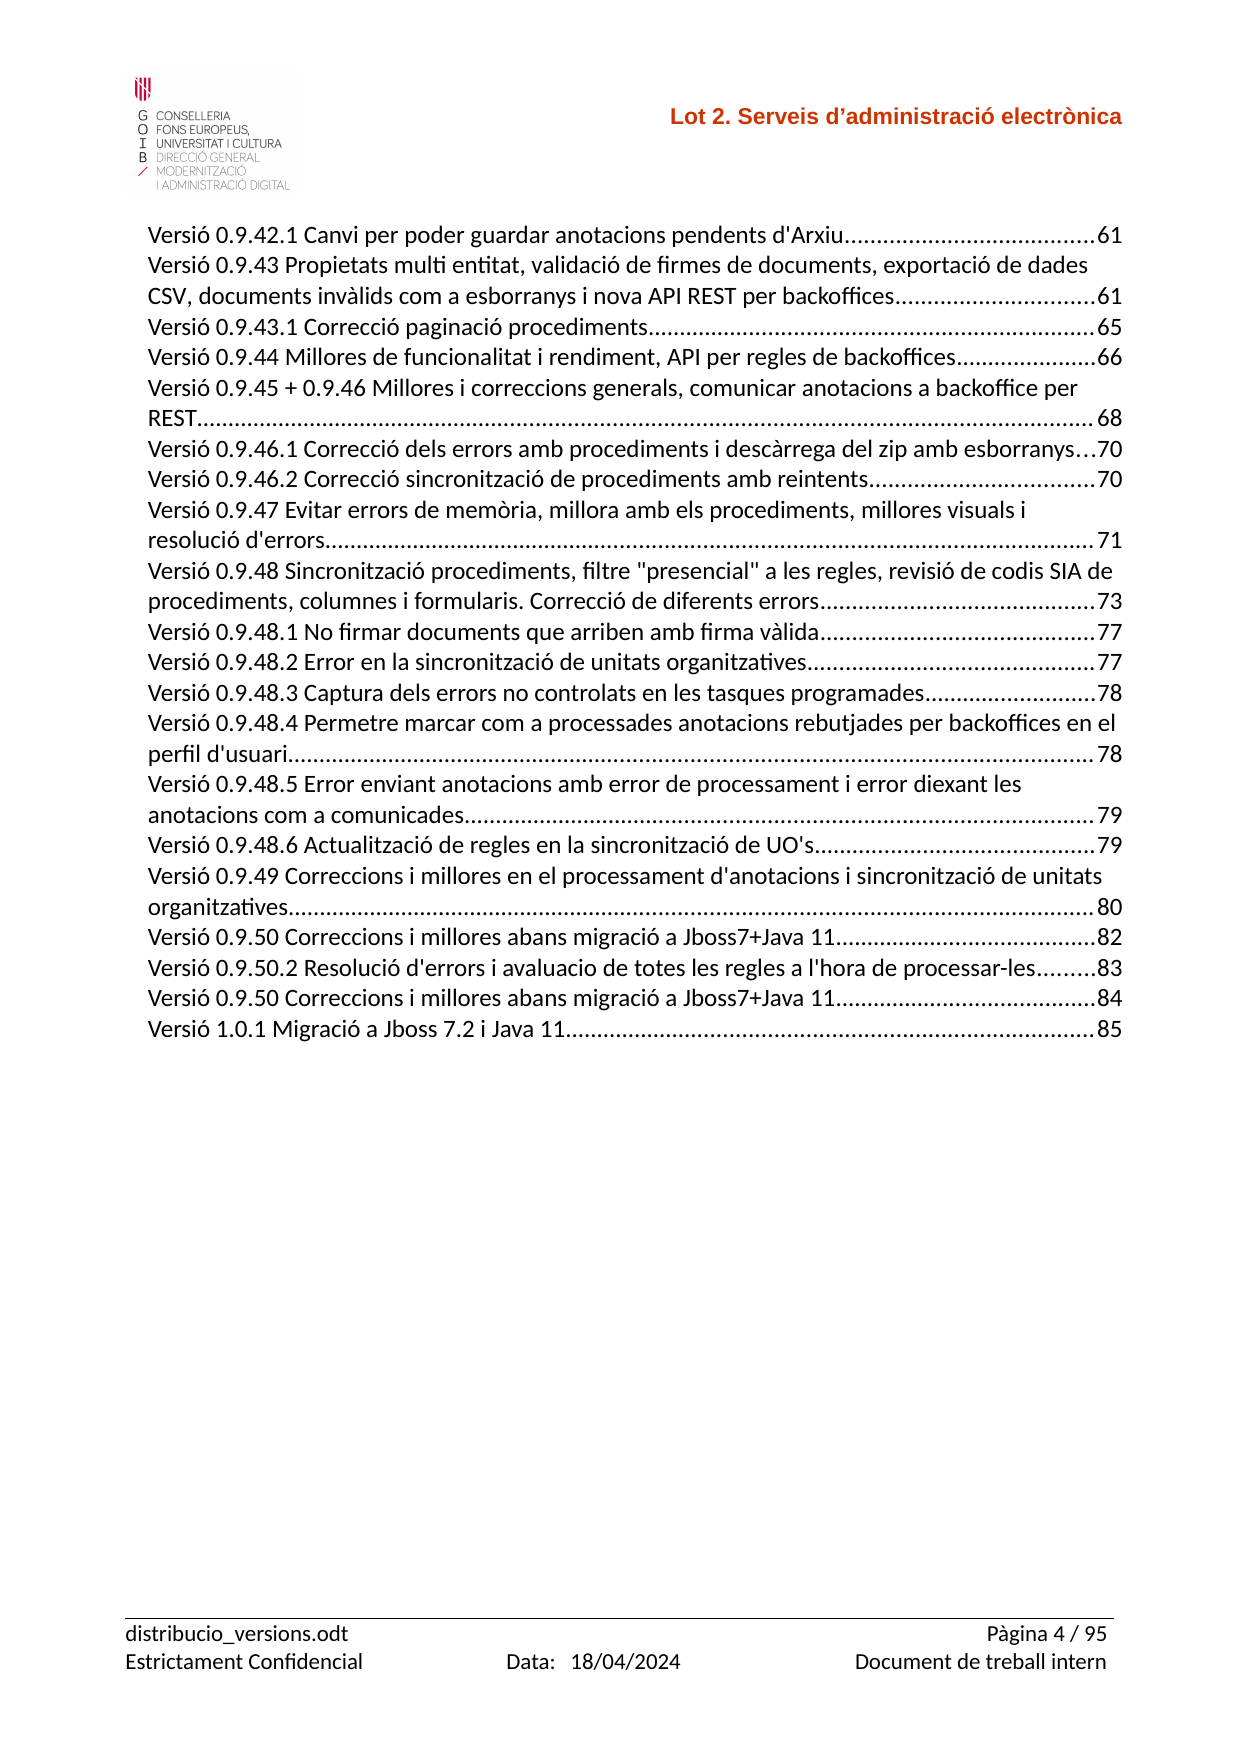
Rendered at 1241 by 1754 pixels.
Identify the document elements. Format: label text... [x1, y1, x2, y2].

text Versió 0.9.48.4 Permetre marcar com a processades anotacions rebutjades per backoffices en el perfil d'usuari 78 [148, 707, 1122, 768]
text Versió 0.9.48.6 Actualització de regles en la sincronització de UO's 79 [148, 829, 1122, 860]
text Versió 0.9.47 Evitar errors de memòria, millora amb els procediments, millores visuals i resolució d'errors 71 [148, 494, 1122, 555]
text Versió 0.9.50 Correccions i millores abans migració a Jboss7+Java 11 82 [148, 921, 1122, 952]
text Versió 0.9.48.2 Error en la sincronització de unitats organitzatives 77 [148, 646, 1122, 677]
text Versió 0.9.46.2 Correcció sincronització de procediments amb reintents 70 [148, 463, 1122, 494]
text Versió 1.0.1 Migració a Jboss 7.2 i Java 11 85 [148, 1013, 1122, 1043]
text Versió 0.9.46.1 Correcció dels errors amb procediments i descàrrega del zip amb esborranys 70 [148, 433, 1122, 463]
text Versió 0.9.48 Sincronització procediments, filtre "presencial" a les regles, revisió de codis SIA de procediments, columnes i formularis. Correcció de diferents errors 73 [148, 555, 1122, 616]
text Versió 0.9.48.1 No firmar documents que arriben amb firma vàlida 77 [148, 616, 1122, 646]
text Versió 0.9.43.1 Correcció paginació procediments 65 [148, 311, 1122, 341]
text Versió 0.9.48.5 Error enviant anotacions amb error de processament i error diexant les anotacions com a comunicades 79 [148, 768, 1122, 829]
text Versió 0.9.49 Correccions i millores en el processament d'anotacions i sincronització de unitats organitzatives 80 [148, 860, 1122, 921]
text Versió 0.9.48.3 Captura dels errors no controlats en les tasques programades 78 [148, 677, 1122, 707]
text Versió 0.9.44 Millores de funcionalitat i rendiment, API per regles de backoffices 66 [148, 341, 1122, 372]
picture [126, 70, 299, 197]
text Versió 0.9.43 Propietats multi entitat, validació de firmes de documents, exportació de dades CSV, documents invàlids com a esborranys i nova API REST per backoffices 61 [148, 250, 1122, 311]
text Versió 0.9.42.1 Canvi per poder guardar anotacions pendents d'Arxiu 61 [148, 219, 1122, 250]
text Versió 0.9.50 Correccions i millores abans migració a Jboss7+Java 11 84 [148, 982, 1122, 1013]
text Versió 0.9.50.2 Resolució d'errors i avaluacio de totes les regles a l'hora de processar-les 83 [148, 952, 1122, 982]
text Versió 0.9.45 + 0.9.46 Millores i correccions generals, comunicar anotacions a backoffice per REST 68 [148, 372, 1122, 433]
